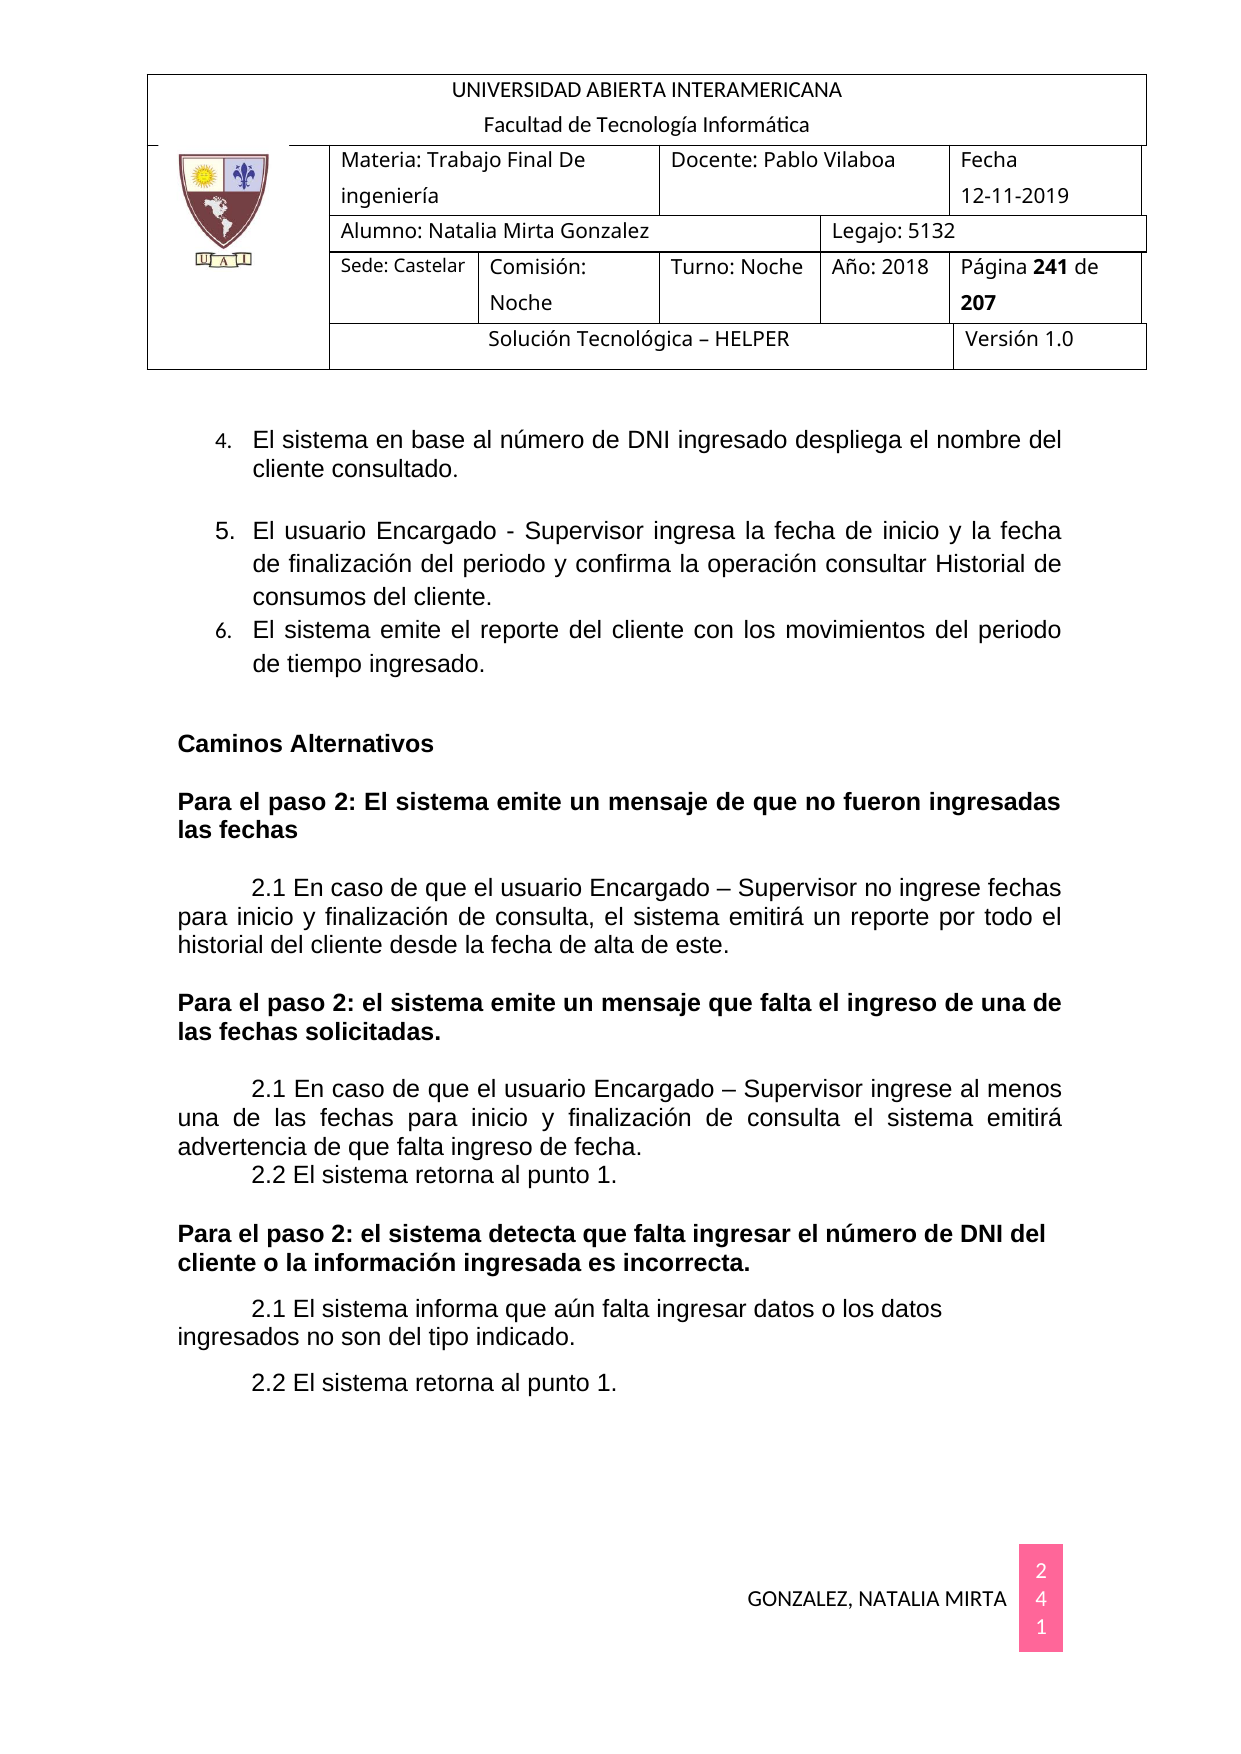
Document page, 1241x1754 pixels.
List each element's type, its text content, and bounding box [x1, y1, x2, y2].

text 2.1 El sistema informa que aún falta ingresar datos o los datos ingresados no son del tipo indicado. [177, 1294, 1063, 1351]
text 2.2 El sistema retorna al punto 1. [177, 1160, 1063, 1189]
text Caminos Alternativos [177, 729, 1063, 758]
list El sistema emite el reporte del cliente con los movimientos del periodo de tiempo ingresado. [215, 615, 1063, 677]
text Para el paso 2: el sistema emite un mensaje que falta el ingreso de una de las fechas solicitadas. [177, 988, 1063, 1045]
text 2.2 El sistema retorna al punto 1. [177, 1368, 1063, 1397]
text 2.1 En caso de que el usuario Encargado – Supervisor no ingrese fechas para inicio y finalización de consulta, el sistema emitirá un reporte por todo el historial del cliente desde la fecha de alta de este. [177, 873, 1063, 959]
text Para el paso 2: el sistema detecta que falta ingresar el número de DNI del cliente o la información ingresada es incorrecta. [177, 1219, 1063, 1277]
text Para el paso 2: El sistema emite un mensaje de que no fueron ingresadas las fechas [177, 786, 1063, 844]
list El sistema en base al número de DNI ingresado despliega el nombre del cliente consultado. [215, 425, 1063, 483]
text 2.1 En caso de que el usuario Encargado – Supervisor ingrese al menos una de las fechas para inicio y finalización de consulta el sistema emitirá advertencia de que falta ingreso de fecha. [177, 1074, 1063, 1160]
list El usuario Encargado - Supervisor ingresa la fecha de inicio y la fecha de finalización del periodo y confirma la operación consultar Historial de consumos del cliente. [215, 516, 1063, 611]
